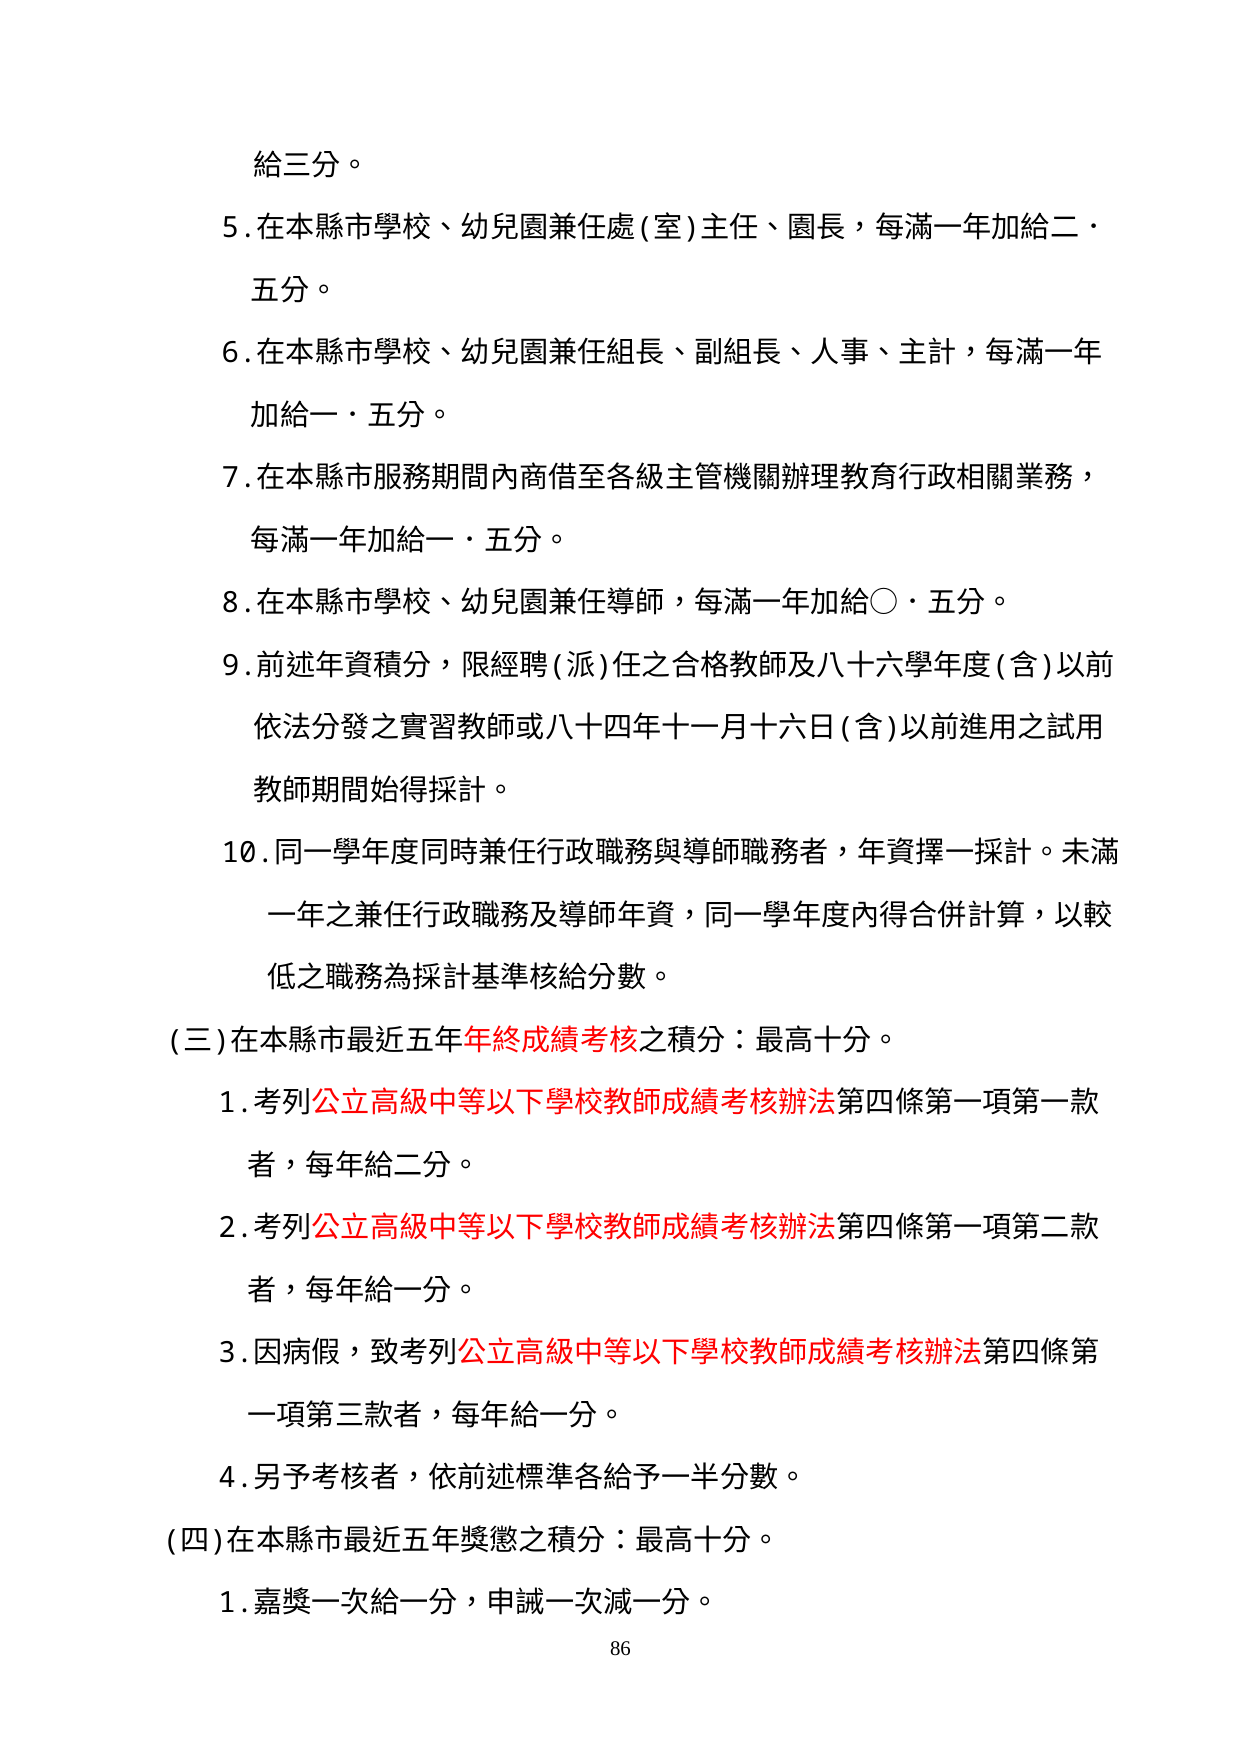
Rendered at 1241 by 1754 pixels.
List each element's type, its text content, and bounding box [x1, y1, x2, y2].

text 9.前述年資積分，限經聘(派)任之合格教師及八十六學年度(含)以前依法分發之實習教師或八十四年十一月十六日(含)以前進用之試用教師期間始得採計。 [222, 621, 1122, 808]
text 10.同一學年度同時兼任行政職務與導師職務者，年資擇一採計。未滿一年之兼任行政職務及導師年資，同一學年度內得合併計算，以較低之職務為採計基準核給分數。 [221, 808, 1122, 996]
text 給三分。 [221, 121, 1122, 183]
text 2.考列公立高級中等以下學校教師成績考核辦法第四條第一項第二款者，每年給一分。 [218, 1183, 1122, 1308]
text 8.在本縣市學校、幼兒園兼任導師，每滿一年加給○．五分。 [221, 558, 1122, 621]
text 6.在本縣市學校、幼兒園兼任組長、副組長、人事、主計，每滿一年加給一．五分。 [221, 308, 1122, 433]
text 4.另予考核者，依前述標準各給予一半分數。 [218, 1433, 1122, 1496]
text 5.在本縣市學校、幼兒園兼任處(室)主任、園長，每滿一年加給二．五分。 [221, 183, 1122, 308]
text (三)在本縣市最近五年年終成績考核之積分：最高十分。 [118, 996, 1122, 1058]
text 1.考列公立高級中等以下學校教師成績考核辦法第四條第一項第一款者，每年給二分。 [218, 1058, 1122, 1183]
text 7.在本縣市服務期間內商借至各級主管機關辦理教育行政相關業務，每滿一年加給一．五分。 [221, 433, 1122, 558]
text 1.嘉獎一次給一分，申誡一次減一分。 [218, 1558, 1122, 1621]
text 3.因病假，致考列公立高級中等以下學校教師成績考核辦法第四條第一項第三款者，每年給一分。 [218, 1308, 1122, 1433]
text (四)在本縣市最近五年獎懲之積分：最高十分。 [118, 1496, 1122, 1558]
